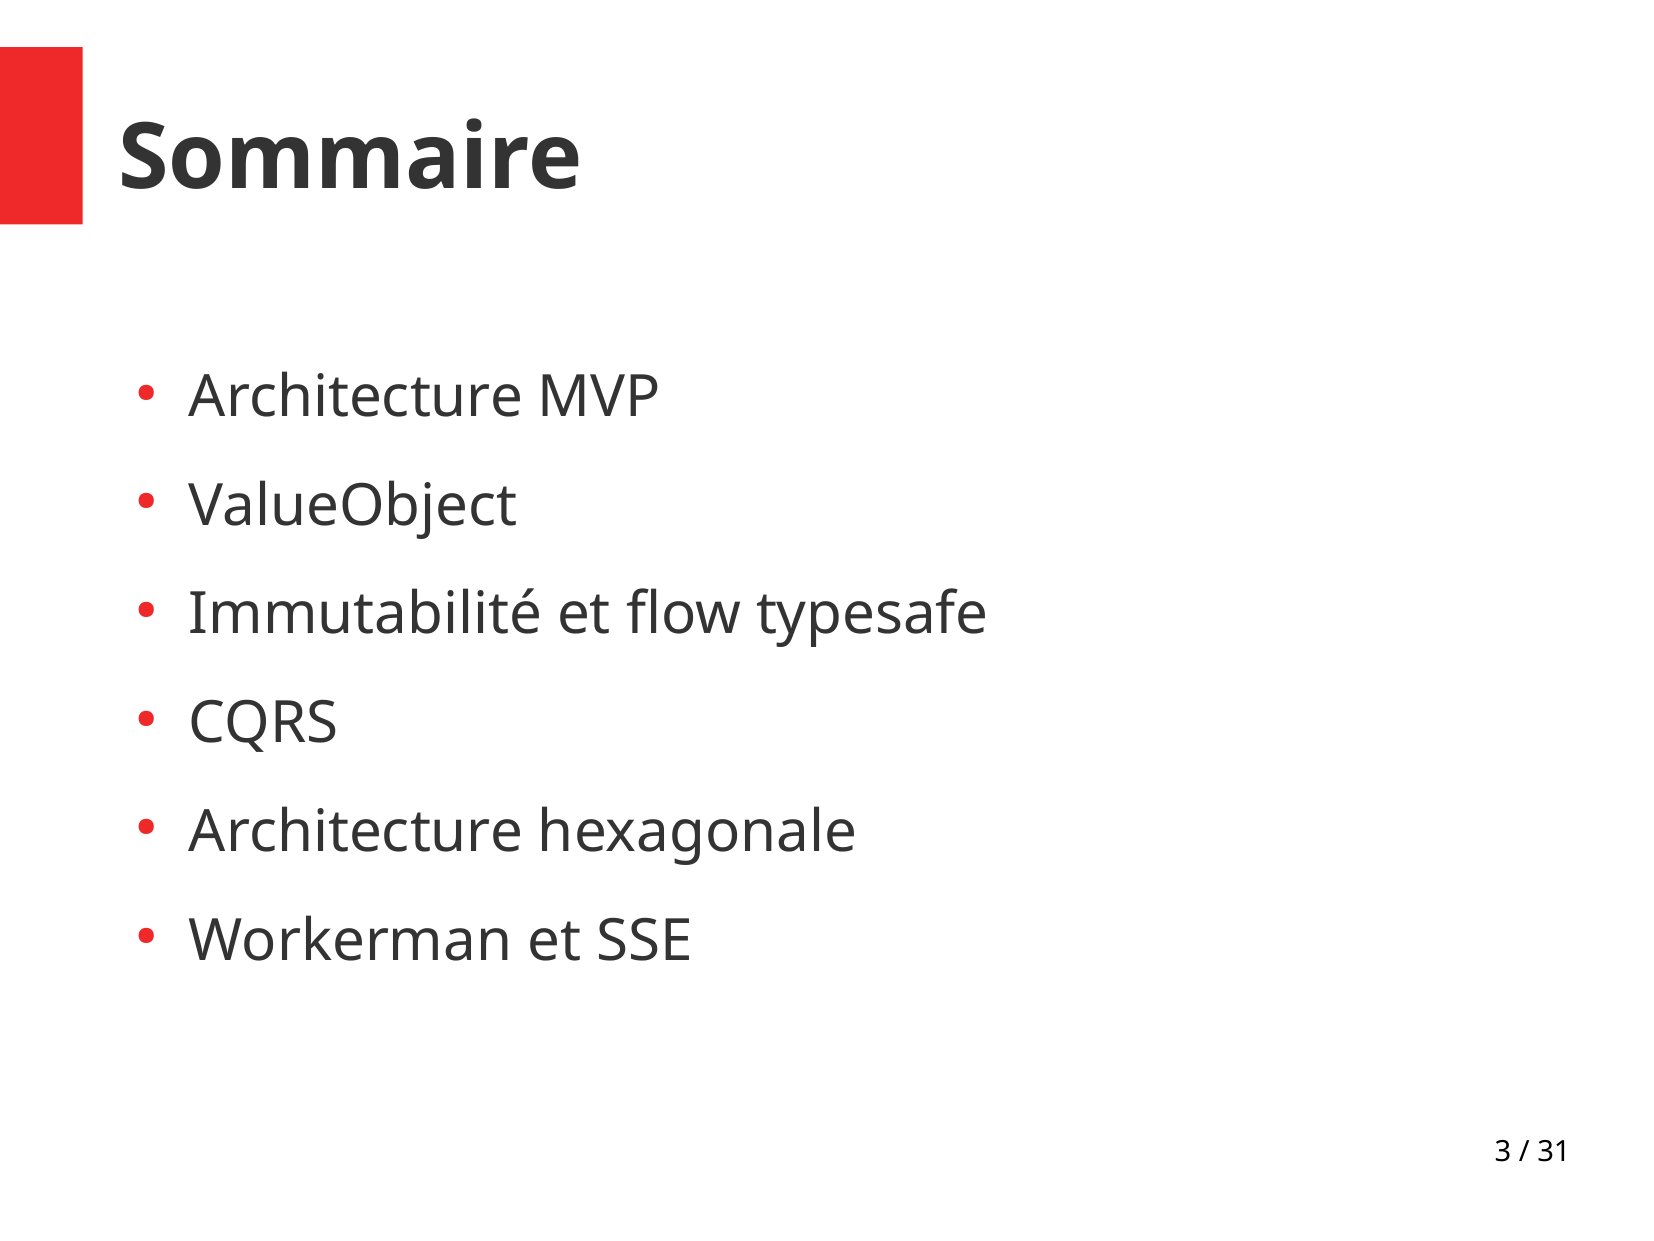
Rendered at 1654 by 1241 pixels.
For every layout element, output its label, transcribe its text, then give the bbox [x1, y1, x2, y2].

list Architecture MVP ValueObject Immutabilité et flow typesafe CQRS Architecture hexagonale Workerman et SSE [118, 354, 1536, 1074]
title Sommaire [118, 49, 1571, 257]
